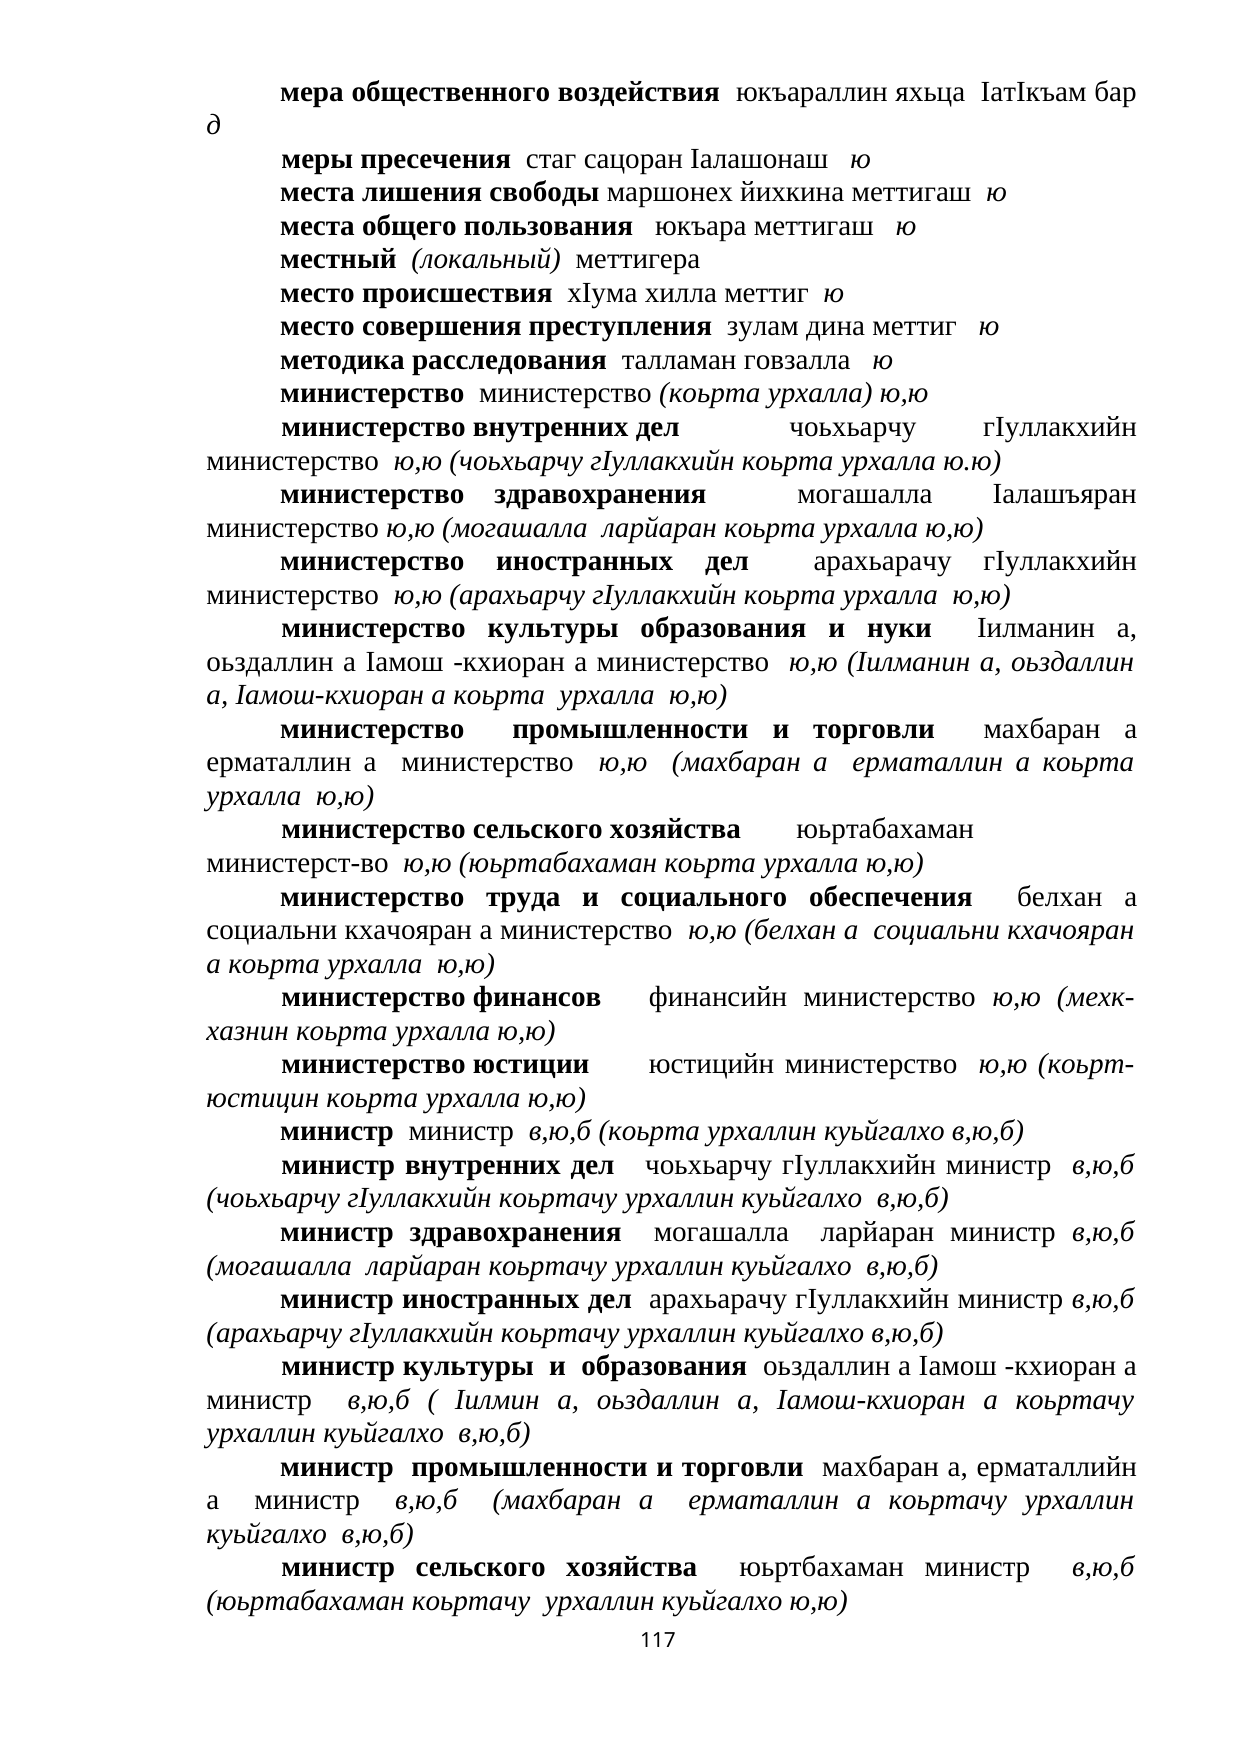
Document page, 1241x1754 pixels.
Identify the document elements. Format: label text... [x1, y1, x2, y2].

text министерство министерство (коьрта урхалла) ю,ю [206, 376, 1137, 409]
text места лишения свободы маршонех йихкина меттигаш ю [206, 174, 1137, 208]
text министр здравохранения могашалла ларйаран министр в,ю,б (могашалла ларйаран коьртачу урхаллин куьйгалхо в,ю,б) [206, 1214, 1137, 1281]
text министерство внутренних дел чоьхьарчу гӀуллакхийн министерство ю,ю (чоьхьарчу гӀуллакхийн коьрта урхалла ю.ю) [206, 409, 1137, 476]
text место совершения преступления зулам дина меттиг ю [206, 308, 1137, 342]
text министерство юстиции юстицийн министерство ю,ю (коьрт-юстицин коьрта урхалла ю,ю) [206, 1046, 1137, 1113]
text министерство промышленности и торговли махбаран а ерматаллин а министерство ю,ю (махбаран а ерматаллин а коьрта урхалла ю,ю) [206, 711, 1137, 812]
text министерство сельского хозяйства юьртабахаман министерст-во ю,ю (юьртабахаман коьрта урхалла ю,ю) [206, 812, 1137, 879]
text меры пресечения стаг сацоран Ӏалашонаш ю [206, 141, 1137, 174]
text местный (локальный) меттигера [206, 241, 1137, 275]
text мера общественного воздействия юкъараллин яхьца ӀатӀкъам бар д [206, 74, 1137, 141]
text министр культуры и образования оьздаллин а Ӏамош -кхиоран а министр в,ю,б ( Ӏилмин а, оьздаллин а, Ӏамош-кхиоран а коьртачу урхаллин куьйгалхо в,ю,б) [206, 1348, 1137, 1449]
text министерство финансов финансийн министерство ю,ю (мехк-хазнин коьрта урхалла ю,ю) [206, 979, 1137, 1046]
text места общего пользования юкъара меттигаш ю [206, 208, 1137, 241]
text министерство иностранных дел арахьарачу гӀуллакхийн министерство ю,ю (арахьарчу гӀуллакхийн коьрта урхалла ю,ю) [206, 543, 1137, 610]
text министр сельского хозяйства юьртбахаман министр в,ю,б (юьртабахаман коьртачу урхаллин куьйгалхо ю,ю) [206, 1549, 1137, 1617]
text министерство здравохранения могашалла Ӏалашъяран министерство ю,ю (могашалла ларйаран коьрта урхалла ю,ю) [206, 476, 1137, 543]
text министр внутренних дел чоьхьарчу гӀуллакхийн министр в,ю,б (чоьхьарчу гӀуллакхийн коьртачу урхаллин куьйгалхо в,ю,б) [206, 1147, 1137, 1214]
text министр промышленности и торговли махбаран а, ерматаллийн а министр в,ю,б (махбаран а ерматаллин а коьртачу урхаллин куьйгалхо в,ю,б) [206, 1449, 1137, 1549]
text министерство труда и социального обеспечения белхан а социальни кхачояран а министерство ю,ю (белхан а социальни кхачояран а коьрта урхалла ю,ю) [206, 879, 1137, 979]
text место происшествия хӀума хилла меттиг ю [206, 275, 1137, 308]
text министр иностранных дел арахьарачу гӀуллакхийн министр в,ю,б (арахьарчу гӀуллакхийн коьртачу урхаллин куьйгалхо в,ю,б) [206, 1281, 1137, 1348]
text методика расследования талламан говзалла ю [206, 342, 1137, 376]
text министр министр в,ю,б (коьрта урхаллин куьйгалхо в,ю,б) [206, 1113, 1137, 1147]
text министерство культуры образования и нуки Ӏилманин а, оьздаллин а Ӏамош -кхиоран а министерство ю,ю (Ӏилманин а, оьздаллин а, Ӏамош-кхиоран а коьрта урхалла ю,ю) [206, 610, 1137, 711]
